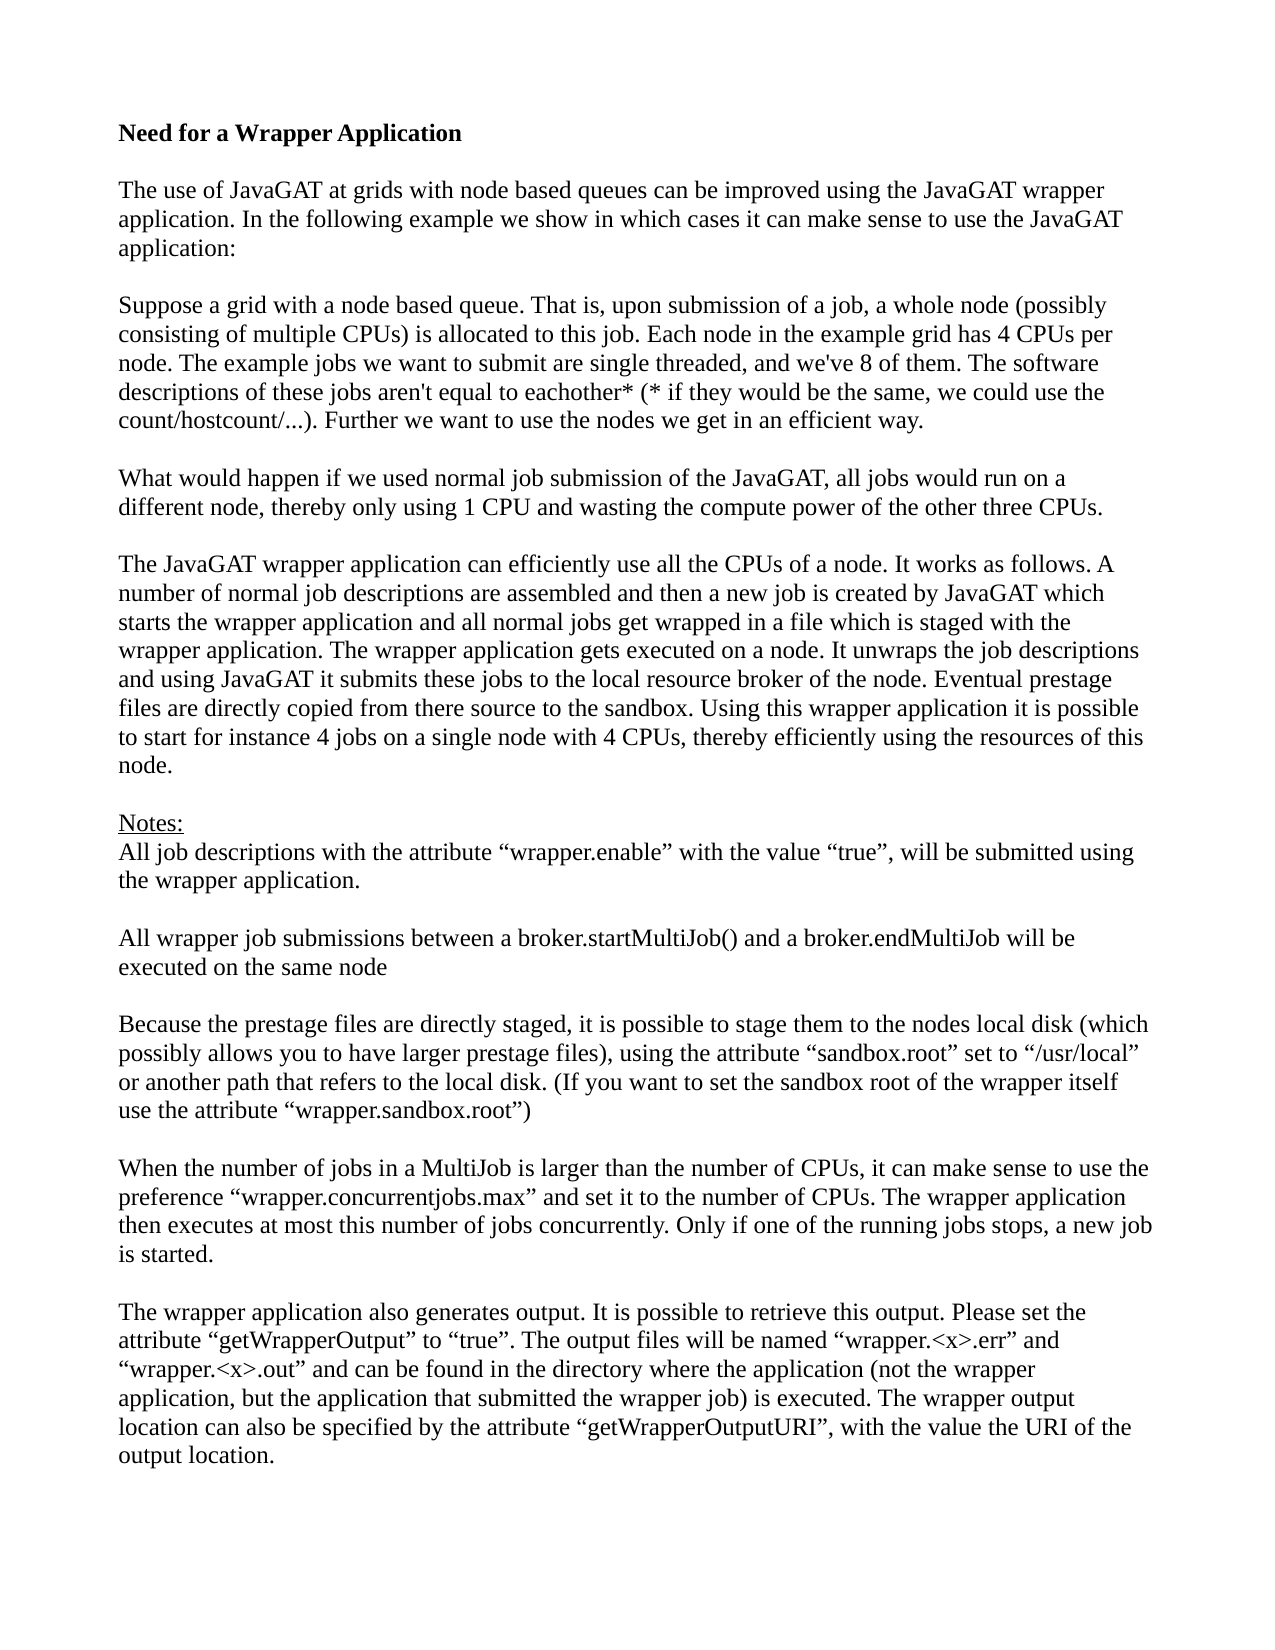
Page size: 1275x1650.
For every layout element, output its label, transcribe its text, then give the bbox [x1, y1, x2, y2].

text When the number of jobs in a MultiJob is larger than the number of CPUs, it can make sense to use the preference “wrapper.concurrentjobs.max” and set it to the number of CPUs. The wrapper application then executes at most this number of jobs concurrently. Only if one of the running jobs stops, a new job is started. [118, 1153, 1157, 1268]
text Need for a Wrapper Application [118, 118, 1157, 147]
text Notes: [118, 808, 1157, 837]
text All job descriptions with the attribute “wrapper.enable” with the value “true”, will be submitted using the wrapper application. [118, 837, 1157, 894]
text The use of JavaGAT at grids with node based queues can be improved using the JavaGAT wrapper application. In the following example we show in which cases it can make sense to use the JavaGAT application: [118, 176, 1157, 262]
text What would happen if we used normal job submission of the JavaGAT, all jobs would run on a different node, thereby only using 1 CPU and wasting the compute power of the other three CPUs. [118, 463, 1157, 521]
text The wrapper application also generates output. It is possible to retrieve this output. Please set the attribute “getWrapperOutput” to “true”. The output files will be named “wrapper.<x>.err” and “wrapper.<x>.out” and can be found in the directory where the application (not the wrapper application, but the application that submitted the wrapper job) is executed. The wrapper output location can also be specified by the attribute “getWrapperOutputURI”, with the value the URI of the output location. [118, 1297, 1157, 1469]
text All wrapper job submissions between a broker.startMultiJob() and a broker.endMultiJob will be executed on the same node [118, 923, 1157, 981]
text The JavaGAT wrapper application can efficiently use all the CPUs of a node. It works as follows. A number of normal job descriptions are assembled and then a new job is created by JavaGAT which starts the wrapper application and all normal jobs get wrapped in a file which is staged with the wrapper application. The wrapper application gets executed on a node. It unwraps the job descriptions and using JavaGAT it submits these jobs to the local resource broker of the node. Eventual prestage files are directly copied from there source to the sandbox. Using this wrapper application it is possible to start for instance 4 jobs on a single node with 4 CPUs, thereby efficiently using the resources of this node. [118, 549, 1157, 779]
text Because the prestage files are directly staged, it is possible to stage them to the nodes local disk (which possibly allows you to have larger prestage files), using the attribute “sandbox.root” set to “/usr/local” or another path that refers to the local disk. (If you want to set the sandbox root of the wrapper itself use the attribute “wrapper.sandbox.root”) [118, 1009, 1157, 1124]
text Suppose a grid with a node based queue. That is, upon submission of a job, a whole node (possibly consisting of multiple CPUs) is allocated to this job. Each node in the example grid has 4 CPUs per node. The example jobs we want to submit are single threaded, and we've 8 of them. The software descriptions of these jobs aren't equal to eachother* (* if they would be the same, we could use the count/hostcount/...). Further we want to use the nodes we get in an efficient way. [118, 291, 1157, 434]
